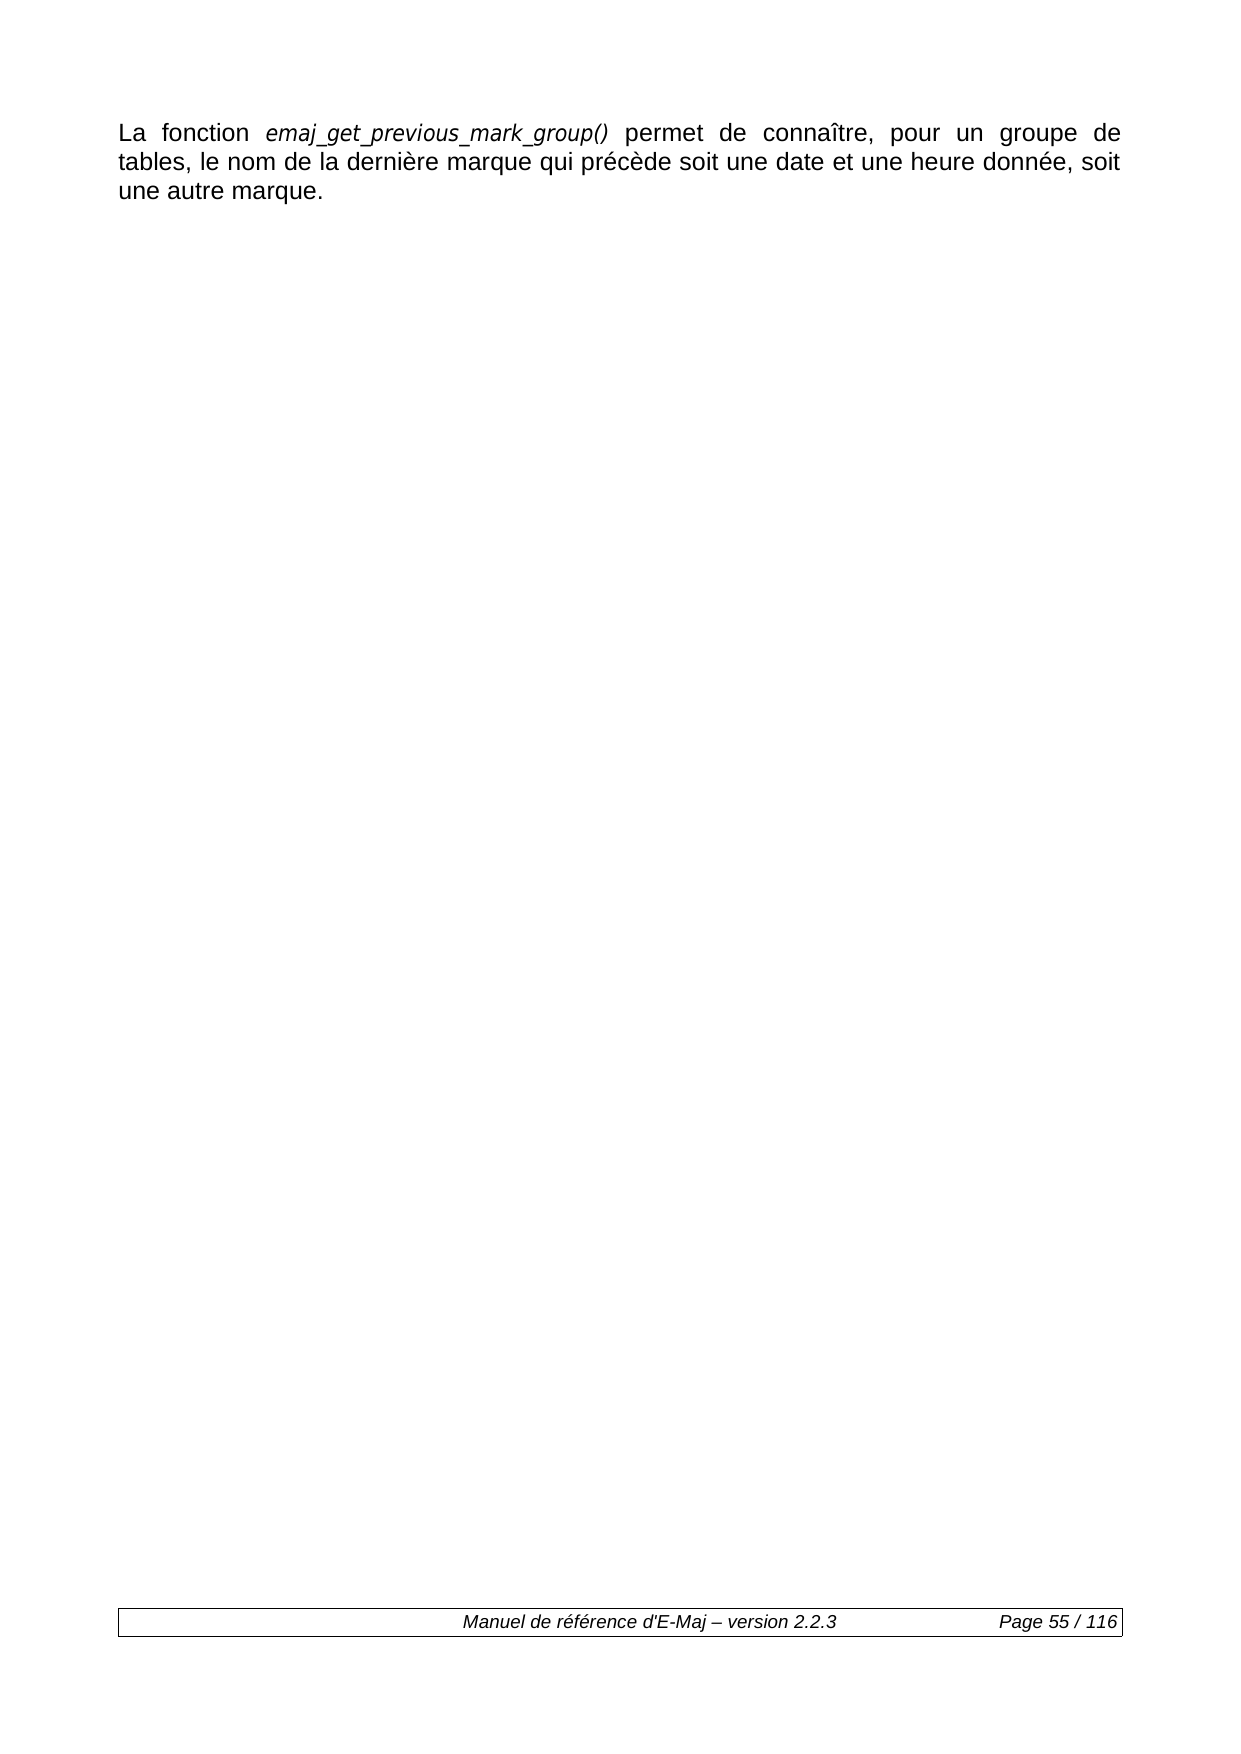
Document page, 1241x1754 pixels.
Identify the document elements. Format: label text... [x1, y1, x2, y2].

text La fonction emaj_get_previous_mark_group() permet de connaître, pour un groupe de tables, le nom de la dernière marque qui précède soit une date et une heure donnée, soit une autre marque. [118, 118, 1122, 205]
